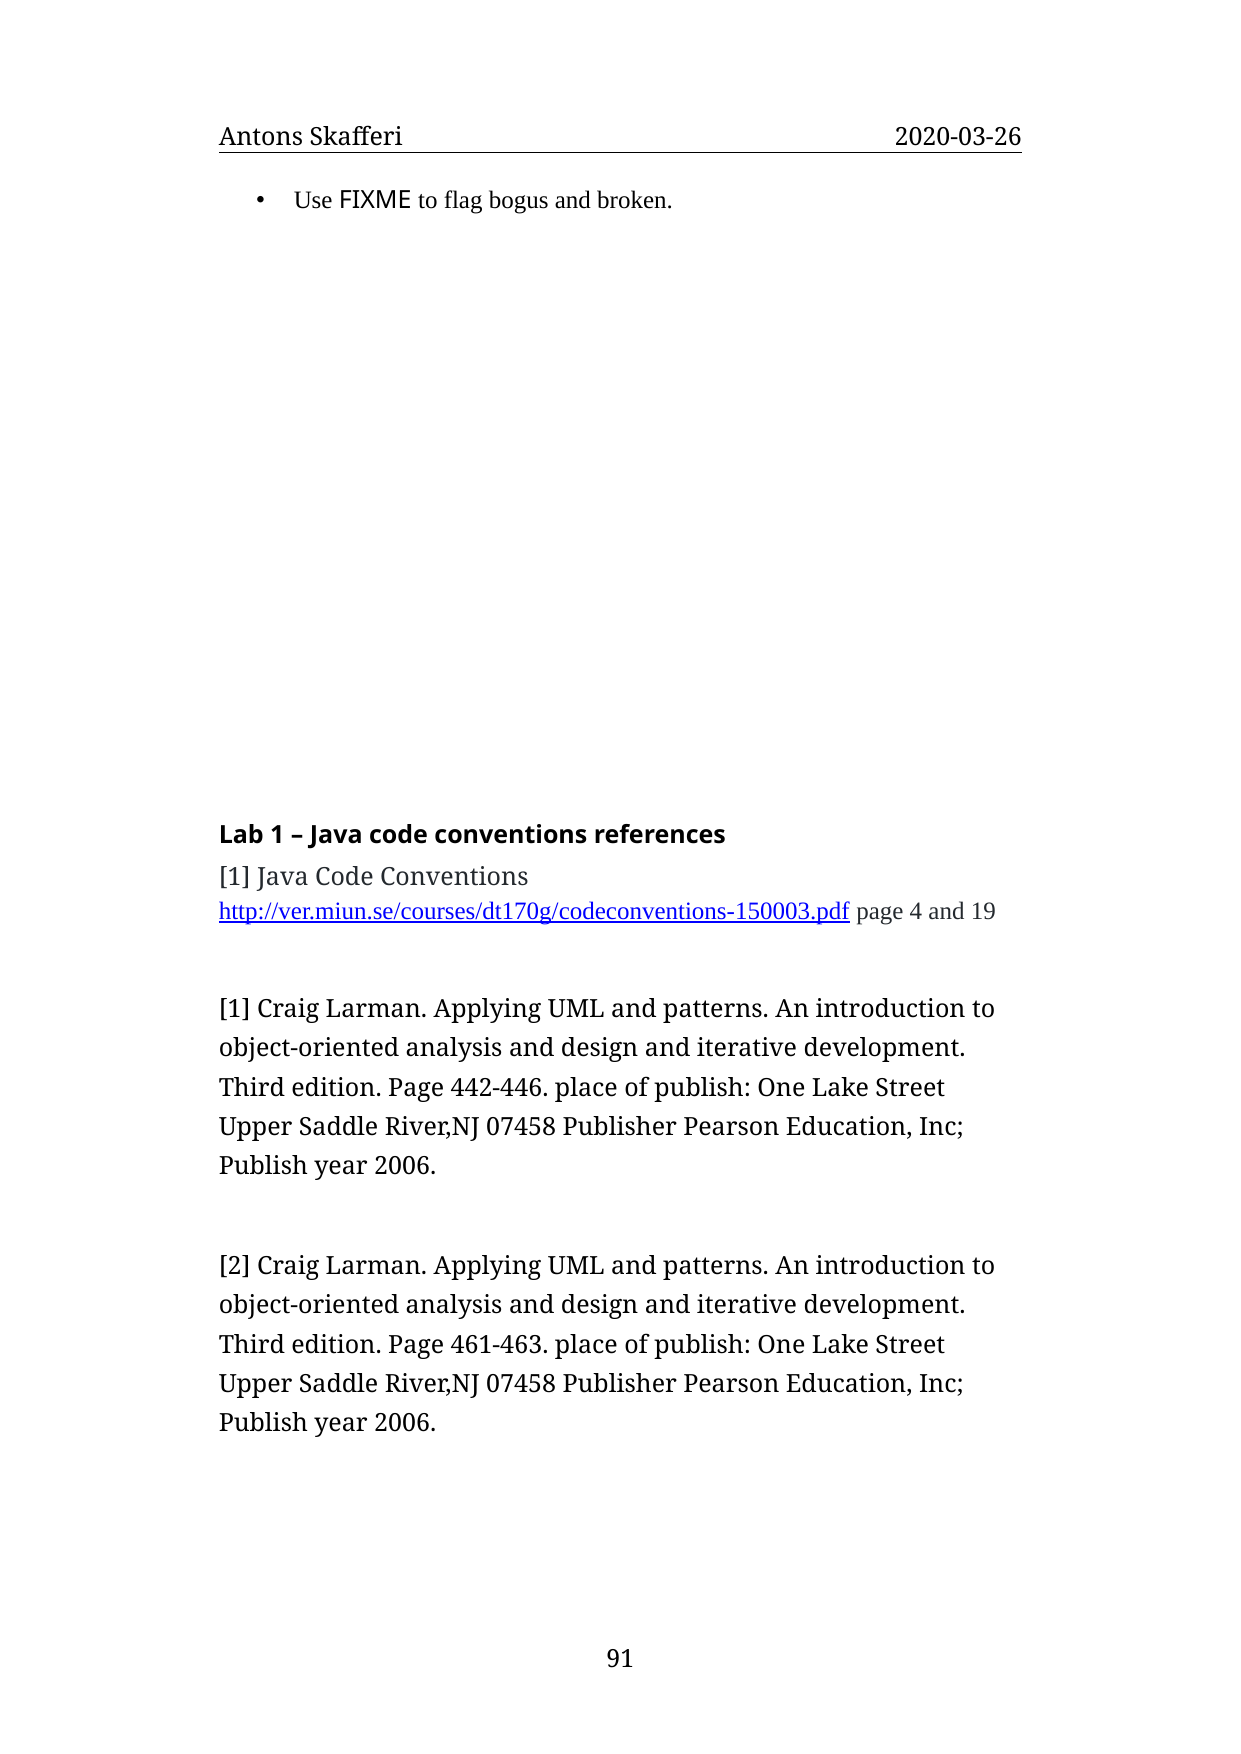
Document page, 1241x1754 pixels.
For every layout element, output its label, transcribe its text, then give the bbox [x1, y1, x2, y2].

subtitle Lab 1 – Java code conventions references [130, 817, 1022, 851]
list Use FIXME to flag bogus and broken. [256, 182, 1022, 216]
text [1] Java Code Conventions http://ver.miun.se/courses/dt170g/codeconventions-150003.pdf page 4 and 19 [218, 858, 1022, 925]
text [2] Craig Larman. Applying UML and patterns. An introduction to object-oriented analysis and design and iterative development. Third edition. Page 461-463. place of publish: One Lake Street Upper Saddle River,NJ 07458 Publisher Pearson Education, Inc; Publish year 2006. [218, 1248, 1022, 1439]
text [1] Craig Larman. Applying UML and patterns. An introduction to object-oriented analysis and design and iterative development. Third edition. Page 442-446. place of publish: One Lake Street Upper Saddle River,NJ 07458 Publisher Pearson Education, Inc; Publish year 2006. [218, 991, 1022, 1182]
